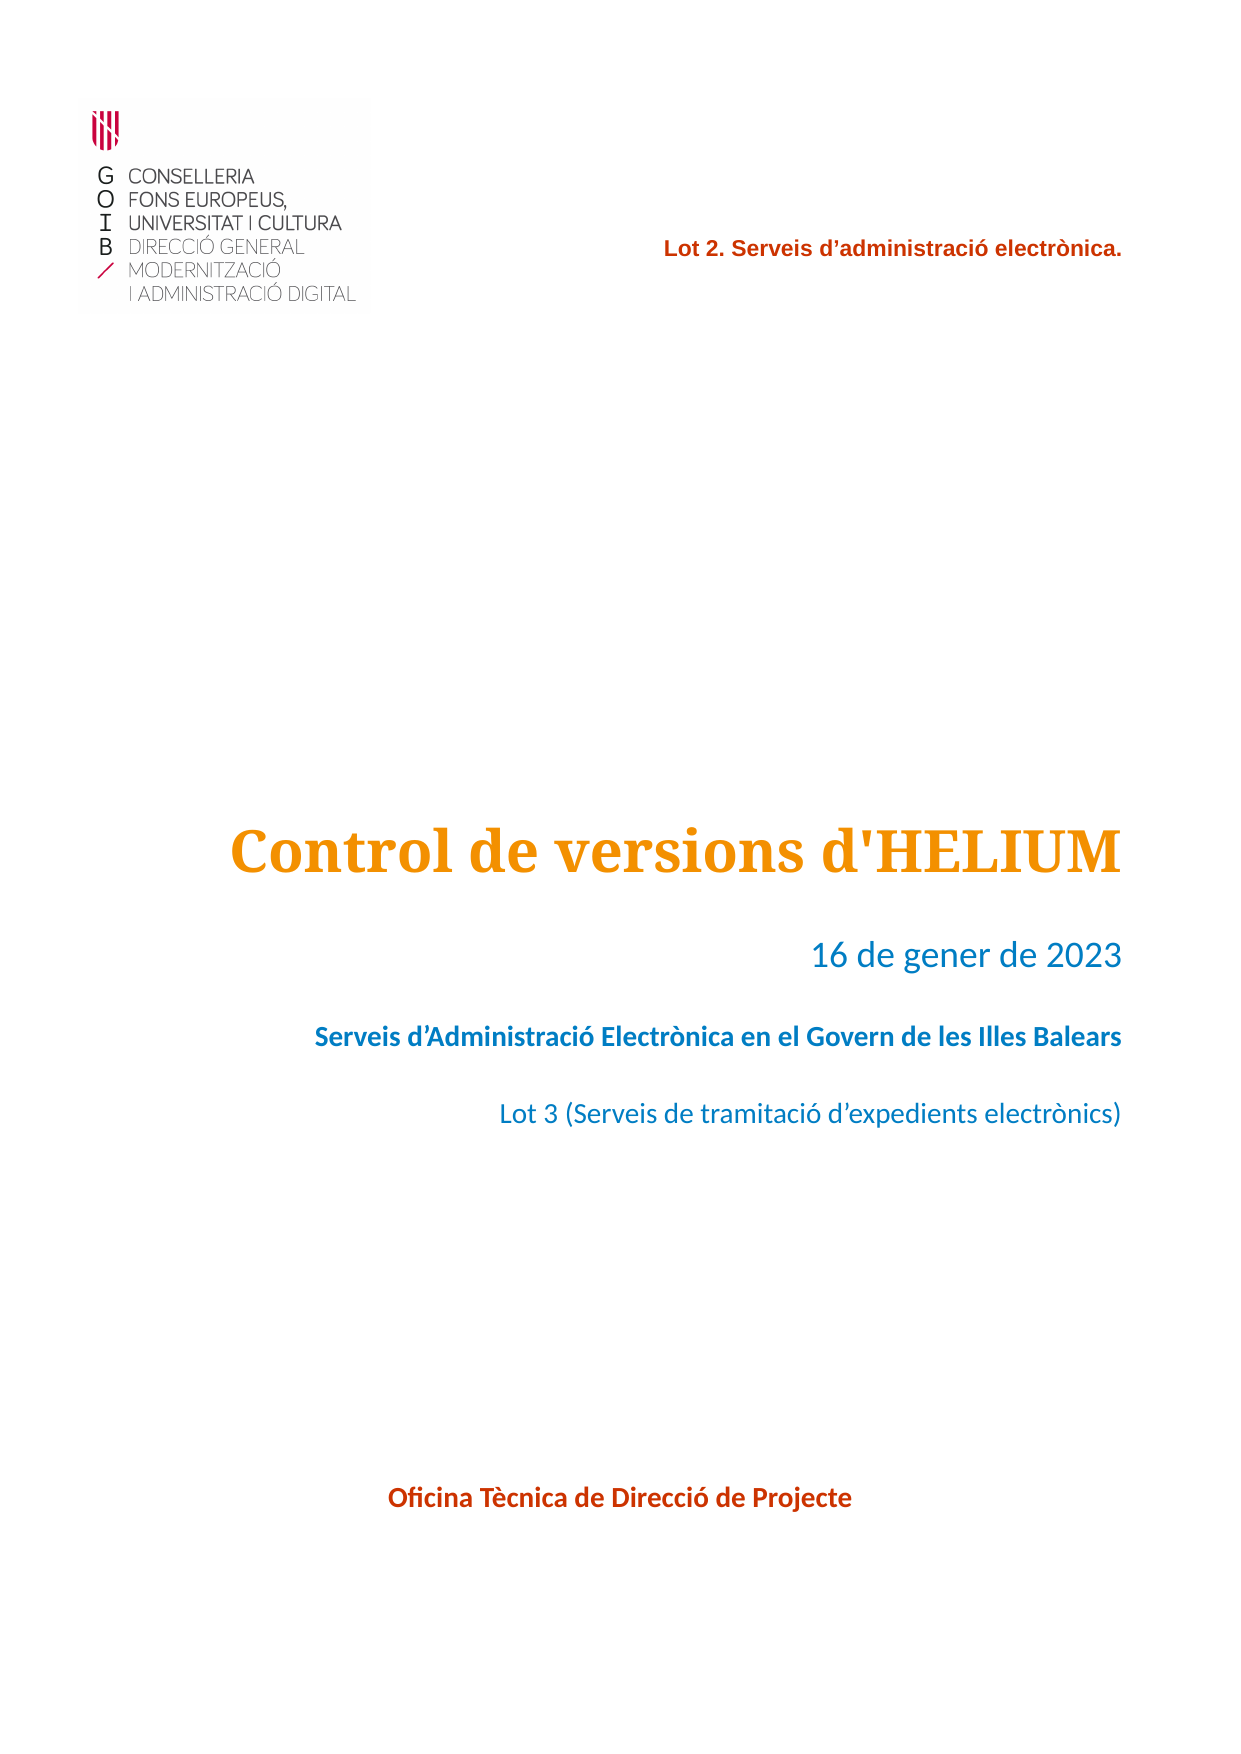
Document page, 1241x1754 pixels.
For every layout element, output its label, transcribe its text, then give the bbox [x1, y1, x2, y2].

text Oficina Tècnica de Direcció de Projecte [118, 1479, 1122, 1515]
text Control de versions d'HELIUM [118, 810, 1122, 889]
text Lot 3 (Serveis de tramitació d’expedients electrònics) [118, 1095, 1122, 1130]
text Lot 2. Serveis d’administració electrònica. [371, 232, 1122, 263]
text Serveis d’Administració Electrònica en el Govern de les Illes Balears [118, 1018, 1122, 1053]
text 16 de gener de 2023 [118, 931, 1122, 977]
picture [77, 98, 371, 314]
